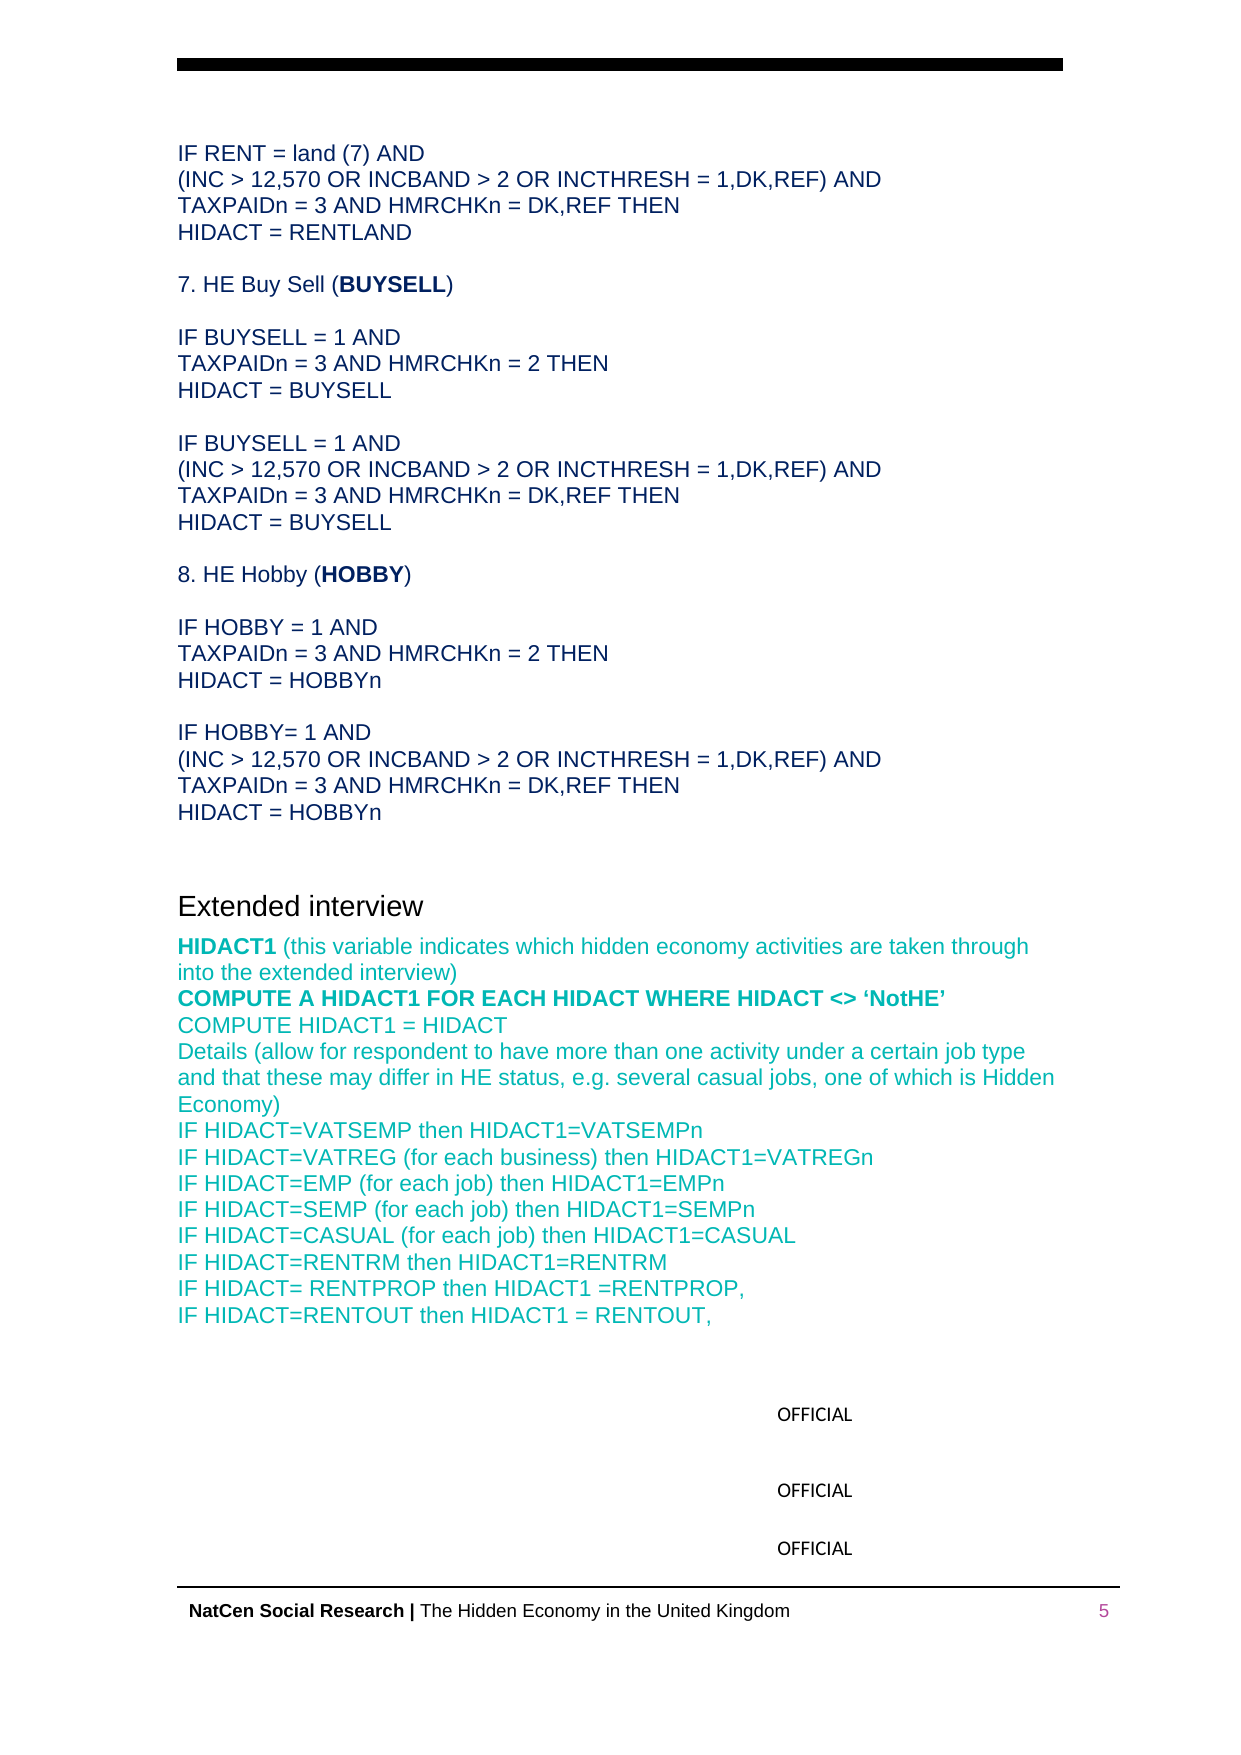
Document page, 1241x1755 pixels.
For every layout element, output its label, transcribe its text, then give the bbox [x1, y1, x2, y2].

text 7. HE Buy Sell (BUYSELL) [177, 271, 1063, 298]
text (INC > 12,570 OR INCBAND > 2 OR INCTHRESH = 1,DK,REF) AND [177, 166, 1063, 192]
text TAXPAIDn = 3 AND HMRCHKn = 2 THEN [177, 350, 1063, 377]
text TAXPAIDn = 3 AND HMRCHKn = 2 THEN [177, 640, 1063, 667]
text TAXPAIDn = 3 AND HMRCHKn = DK,REF THEN [177, 772, 1063, 798]
text IF BUYSELL = 1 AND [177, 429, 1063, 456]
text IF HOBBY = 1 AND [177, 614, 1063, 640]
text (INC > 12,570 OR INCBAND > 2 OR INCTHRESH = 1,DK,REF) AND [177, 456, 1063, 482]
text COMPUTE A HIDACT1 FOR EACH HIDACT WHERE HIDACT <> ‘NotHE’ [177, 985, 1063, 1012]
text IF HIDACT=EMP (for each job) then HIDACT1=EMPn [177, 1170, 1063, 1196]
text IF HIDACT=VATSEMP then HIDACT1=VATSEMPn [177, 1117, 1063, 1143]
text IF HIDACT=CASUAL (for each job) then HIDACT1=CASUAL [177, 1222, 1063, 1249]
text (INC > 12,570 OR INCBAND > 2 OR INCTHRESH = 1,DK,REF) AND [177, 746, 1063, 772]
text HIDACT = BUYSELL [177, 508, 1063, 535]
subtitle Extended interview [177, 889, 1063, 922]
text IF BUYSELL = 1 AND [177, 324, 1063, 350]
text TAXPAIDn = 3 AND HMRCHKn = DK,REF THEN [177, 482, 1063, 508]
text HIDACT = RENTLAND [177, 219, 1063, 245]
text IF HIDACT=SEMP (for each job) then HIDACT1=SEMPn [177, 1196, 1063, 1222]
text TAXPAIDn = 3 AND HMRCHKn = DK,REF THEN [177, 192, 1063, 219]
text Details (allow for respondent to have more than one activity under a certain job type and that these may differ in HE status, e.g. several casual jobs, one of which is Hidden Economy) [177, 1038, 1063, 1117]
text IF HIDACT=VATREG (for each business) then HIDACT1=VATREGn [177, 1143, 1063, 1170]
text IF HIDACT=RENTOUT then HIDACT1 = RENTOUT, [177, 1302, 1063, 1328]
text HIDACT1 (this variable indicates which hidden economy activities are taken through into the extended interview) [177, 933, 1063, 985]
text COMPUTE HIDACT1 = HIDACT [177, 1012, 1063, 1038]
text IF HOBBY= 1 AND [177, 719, 1063, 746]
text IF HIDACT= RENTPROP then HIDACT1 =RENTPROP, [177, 1275, 1063, 1302]
text IF RENT = land (7) AND [177, 139, 1063, 166]
text HIDACT = HOBBYn [177, 798, 1063, 825]
text IF HIDACT=RENTRM then HIDACT1=RENTRM [177, 1249, 1063, 1275]
text HIDACT = HOBBYn [177, 667, 1063, 693]
text 8. HE Hobby (HOBBY) [177, 561, 1063, 588]
text HIDACT = BUYSELL [177, 377, 1063, 403]
